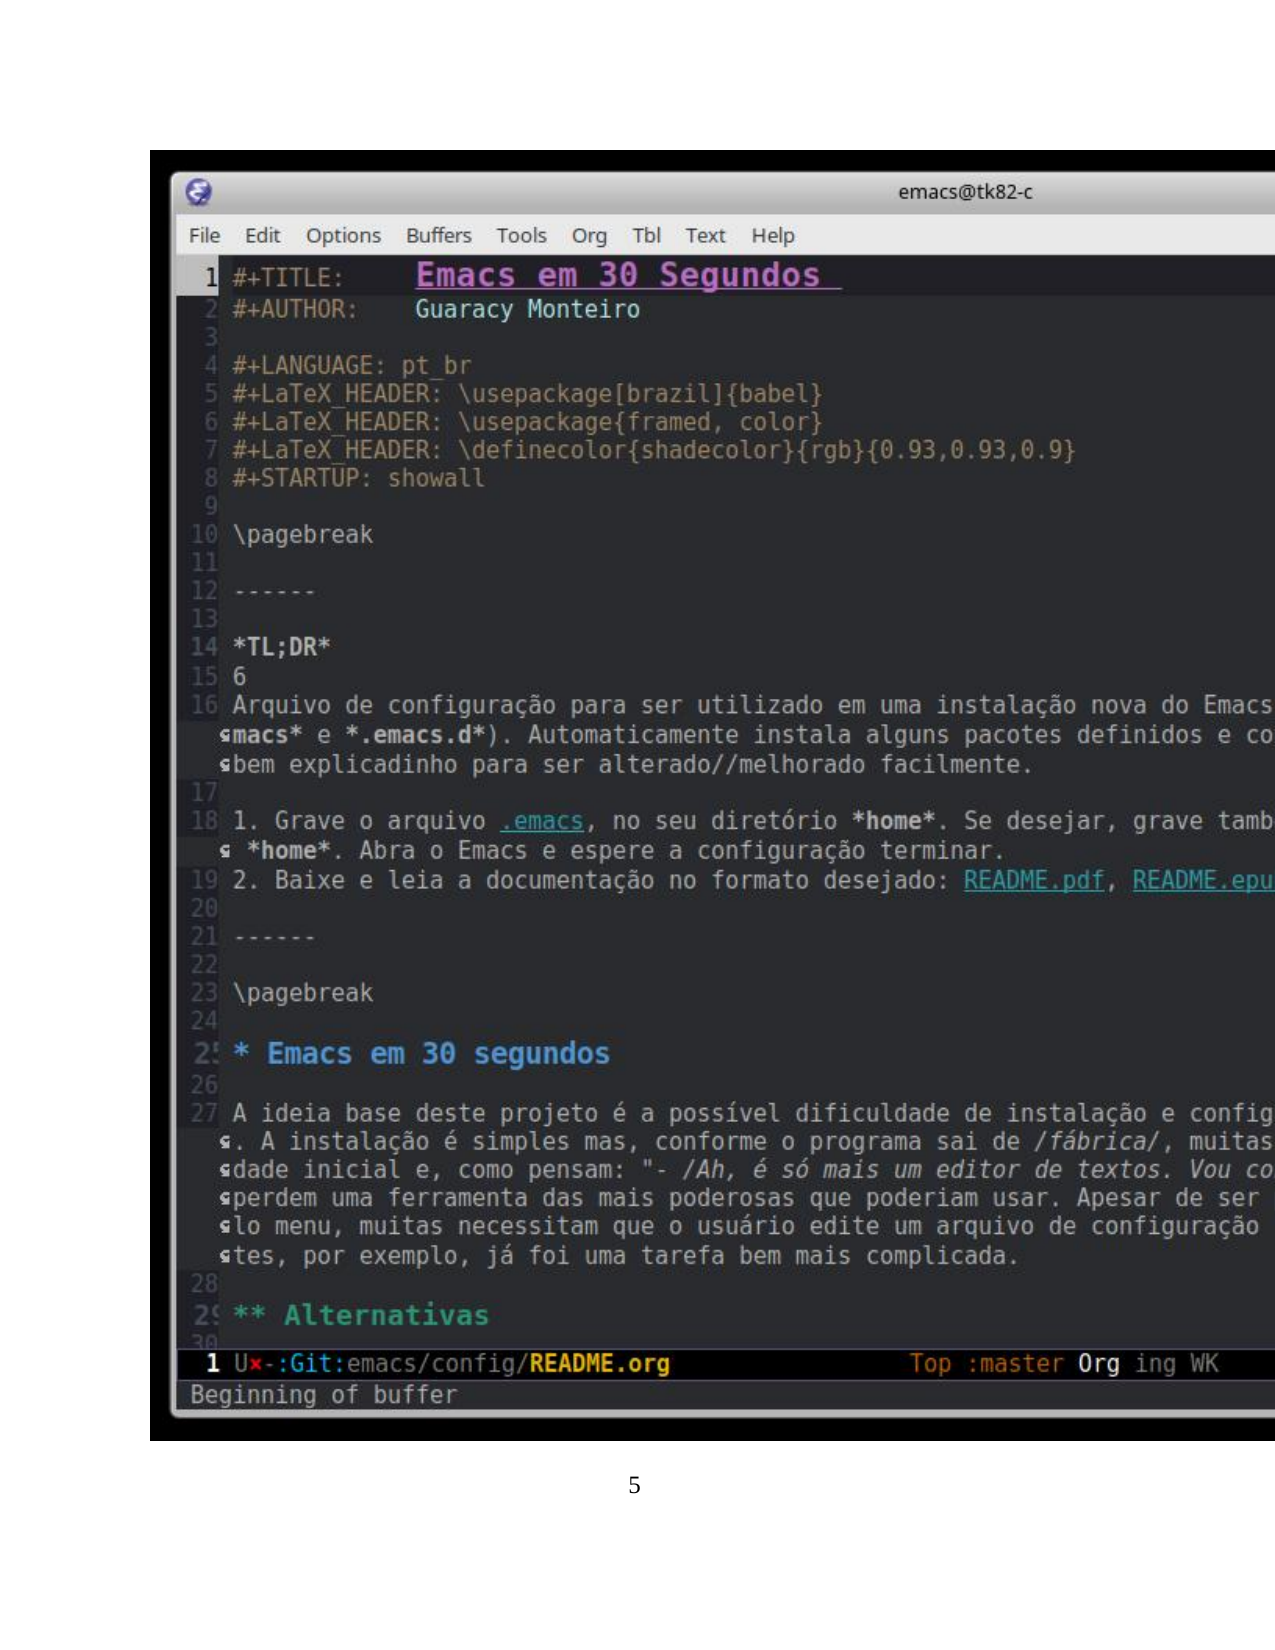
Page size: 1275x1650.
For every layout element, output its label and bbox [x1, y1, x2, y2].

picture [150, 150, 1275, 1441]
